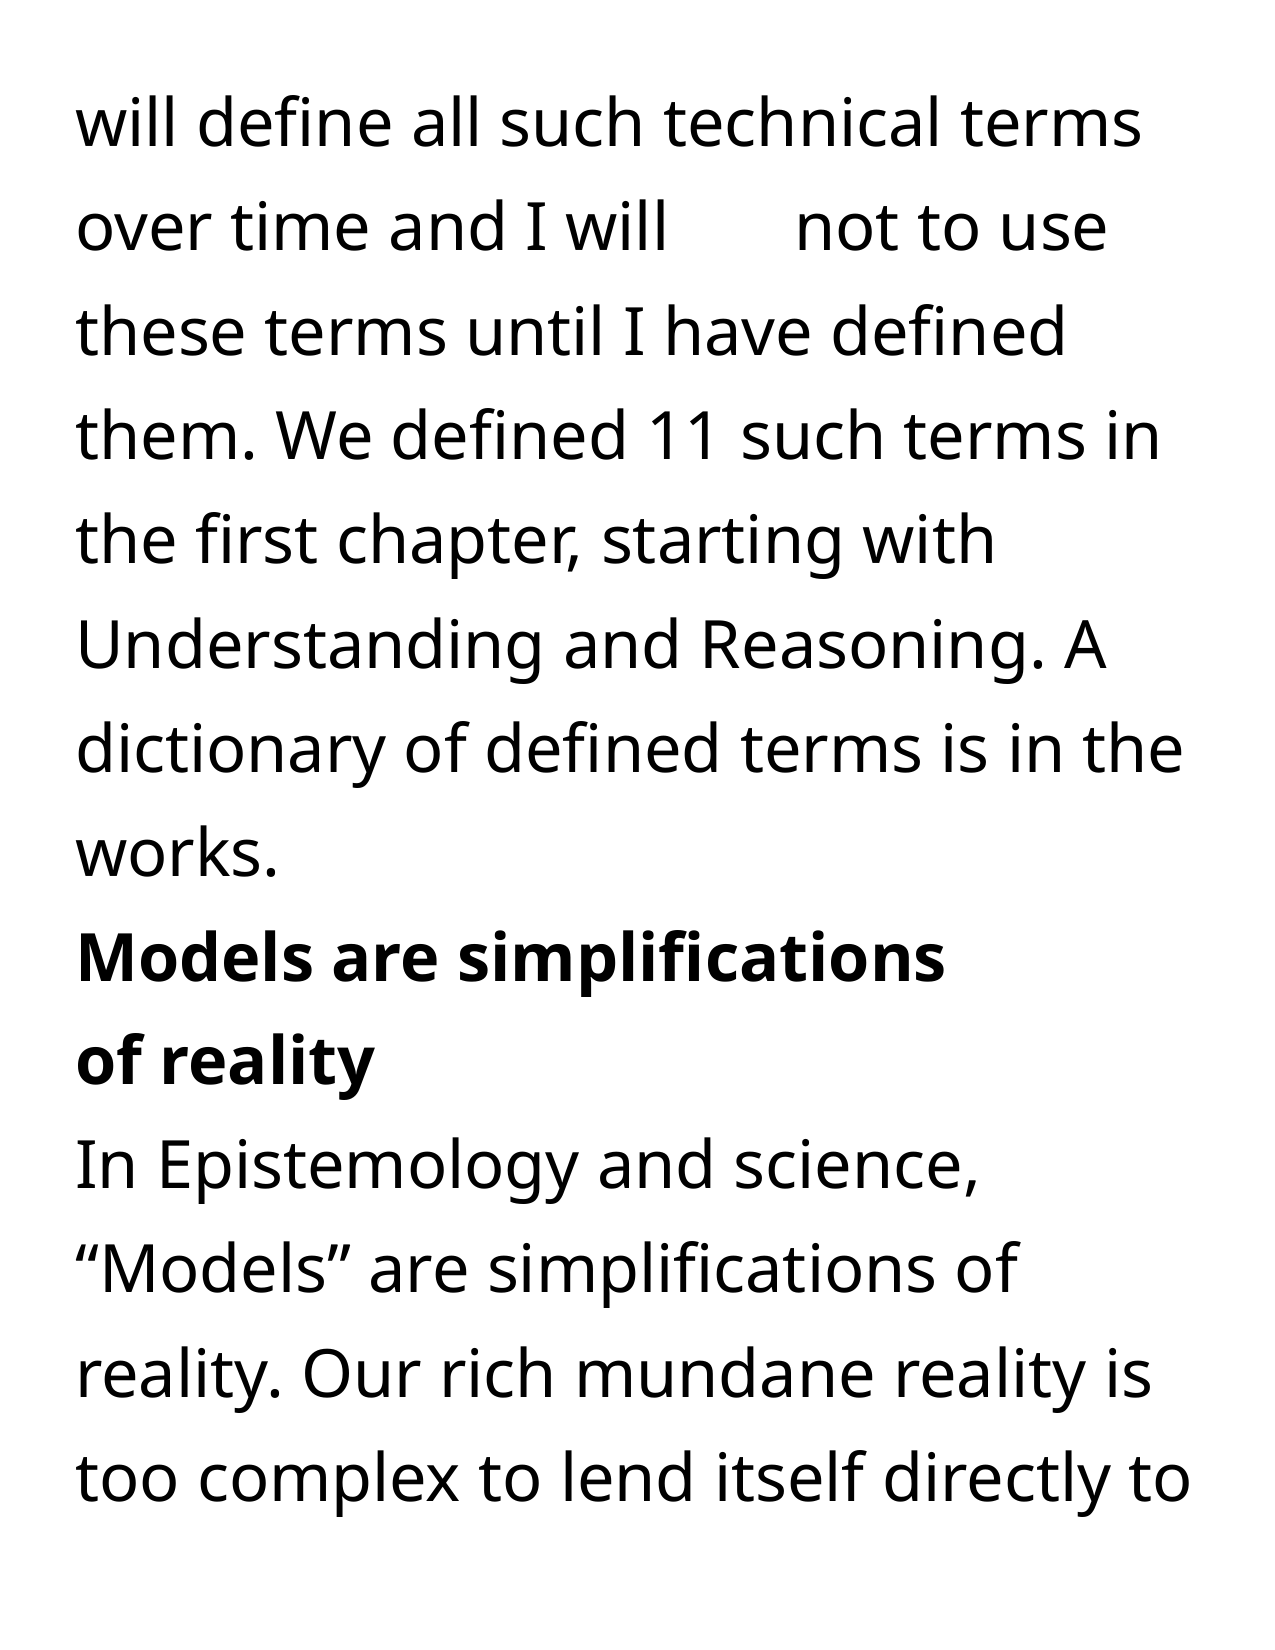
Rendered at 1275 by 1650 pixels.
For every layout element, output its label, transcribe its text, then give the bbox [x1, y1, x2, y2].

subtitle Models are simplifications of reality [75, 910, 1200, 1104]
text In Epistemology and science, “Models” are simplifications of reality. Our rich mundane reality is too complex to lend itself directly to [75, 1117, 1200, 1521]
text will define all such technical terms over time and I will try not to use these terms until I have defined them. We defined 11 such terms in the first chapter, starting with Understanding and Reasoning. A dictionary of defined terms is in the works. [75, 75, 1200, 896]
